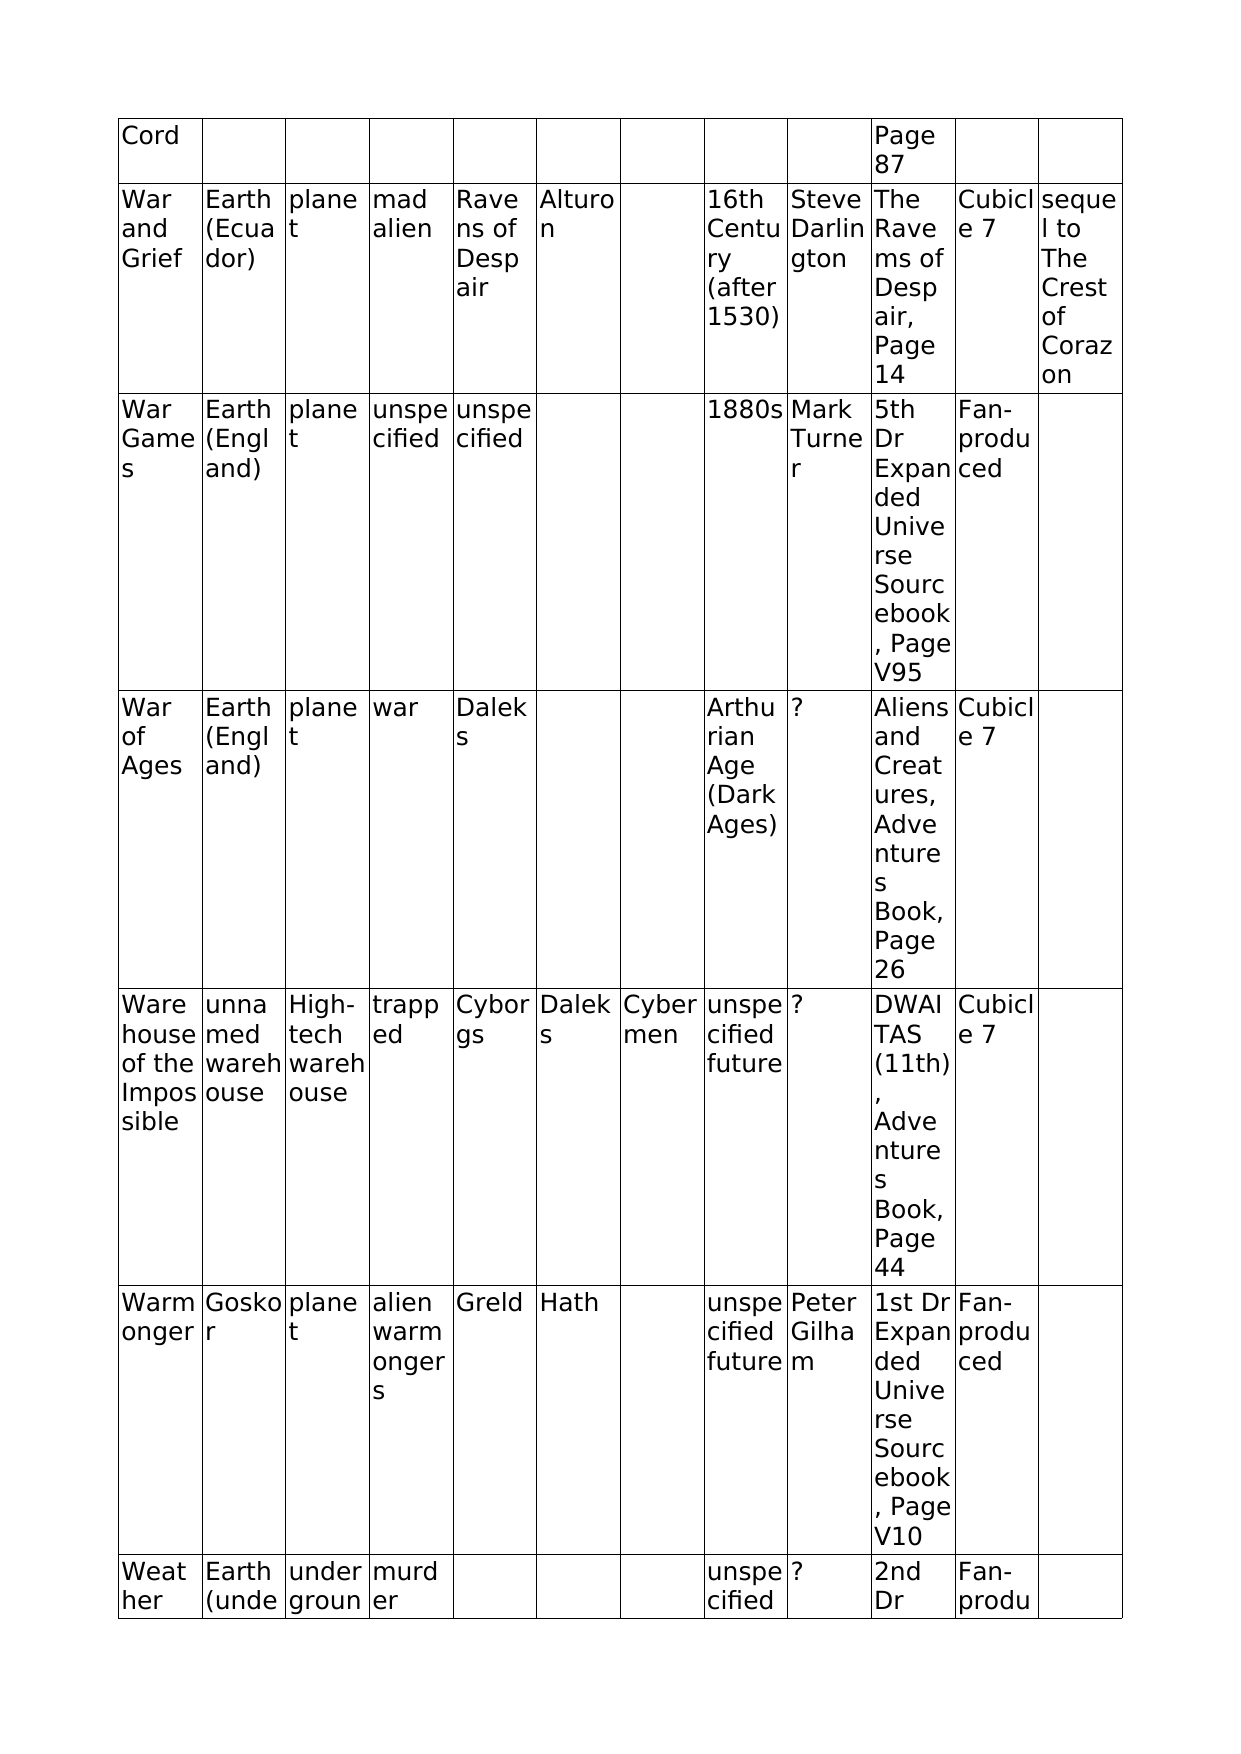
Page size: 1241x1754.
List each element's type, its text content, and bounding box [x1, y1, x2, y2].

table_cell Weather [119, 1555, 202, 1618]
table_cell [1039, 394, 1122, 690]
table_cell Alturon [537, 184, 620, 392]
table_cell [621, 119, 704, 182]
table_cell war [370, 691, 453, 988]
table_cell War and Grief [119, 184, 202, 392]
table_cell [286, 119, 369, 182]
table_cell [1039, 1555, 1122, 1618]
table_cell Warmonger [119, 1286, 202, 1554]
table_cell High-tech warehouse [286, 989, 369, 1285]
table_cell unnamed warehouse [203, 989, 285, 1285]
table_cell [1039, 1286, 1122, 1554]
table_cell [621, 184, 704, 392]
table_cell Greld [454, 1286, 536, 1554]
table_cell Page 87 [872, 119, 955, 182]
table_cell Daleks [537, 989, 620, 1285]
table_cell ? [788, 1555, 871, 1618]
table_cell [788, 119, 871, 182]
table_cell Peter Gilham [788, 1286, 871, 1554]
table_cell Warehouse of the Impossible [119, 989, 202, 1285]
table_cell DWAITAS (11th), Adventures Book, Page 44 [872, 989, 955, 1285]
table_cell Fan-produ [956, 1555, 1038, 1618]
table_cell [621, 394, 704, 690]
table_cell Earth (England) [203, 691, 285, 988]
table_cell [621, 691, 704, 988]
table_cell unspecified future [705, 989, 787, 1285]
table_cell unspecified future [705, 1286, 787, 1554]
table_cell 16th Century (after 1530) [705, 184, 787, 392]
table_cell unspecified [705, 1555, 787, 1618]
table_cell Cubicle 7 [956, 989, 1038, 1285]
table_cell [537, 394, 620, 690]
table_cell Steve Darlington [788, 184, 871, 392]
table_cell sequel to The Crest of Corazon [1039, 184, 1122, 392]
table_cell [370, 119, 453, 182]
table_cell War of Ages [119, 691, 202, 988]
table_cell [454, 119, 536, 182]
table_cell Earth (unde [203, 1555, 285, 1618]
table_cell [621, 1555, 704, 1618]
table_cell War Games [119, 394, 202, 690]
table_cell unspecified [370, 394, 453, 690]
table_cell [1039, 119, 1122, 182]
table_cell 5th Dr Expanded Universe Sourcebook, Page V95 [872, 394, 955, 690]
table_cell Cubicle 7 [956, 691, 1038, 988]
table_cell Cubicle 7 [956, 184, 1038, 392]
table_cell planet [286, 1286, 369, 1554]
table_cell Hath [537, 1286, 620, 1554]
table_cell planet [286, 691, 369, 988]
table_cell ? [788, 691, 871, 988]
table_cell [1039, 691, 1122, 988]
table_cell Earth (Ecuador) [203, 184, 285, 392]
table_cell planet [286, 394, 369, 690]
table_cell Earth (England) [203, 394, 285, 690]
table_cell [537, 691, 620, 988]
table_cell Fan-produced [956, 394, 1038, 690]
table_cell unspecified [454, 394, 536, 690]
table_cell murder [370, 1555, 453, 1618]
table_cell ? [788, 989, 871, 1285]
table_cell mad alien [370, 184, 453, 392]
table_cell trapped [370, 989, 453, 1285]
table_cell alien warmongers [370, 1286, 453, 1554]
table_cell Daleks [454, 691, 536, 988]
table_cell Aliens and Creatures, Adventures Book, Page 26 [872, 691, 955, 988]
table_cell Mark Turner [788, 394, 871, 690]
table_cell 2nd Dr [872, 1555, 955, 1618]
table_cell planet [286, 184, 369, 392]
table_cell [537, 119, 620, 182]
table_cell [537, 1555, 620, 1618]
table_cell [956, 119, 1038, 182]
table_cell [454, 1555, 536, 1618]
table_cell Cyborgs [454, 989, 536, 1285]
table_cell Arthurian Age (Dark Ages) [705, 691, 787, 988]
table_cell [705, 119, 787, 182]
table_cell Cord [119, 119, 202, 182]
table_cell undergroun [286, 1555, 369, 1618]
table_cell The Ravems of Despair, Page 14 [872, 184, 955, 392]
table_cell Cybermen [621, 989, 704, 1285]
table_cell [203, 119, 285, 182]
table_cell 1880s [705, 394, 787, 690]
table_cell Fan-produced [956, 1286, 1038, 1554]
table_cell Ravens of Despair [454, 184, 536, 392]
table_cell 1st Dr Expanded Universe Sourcebook, Page V10 [872, 1286, 955, 1554]
table_cell Goskor [203, 1286, 285, 1554]
table_cell [621, 1286, 704, 1554]
table_cell [1039, 989, 1122, 1285]
